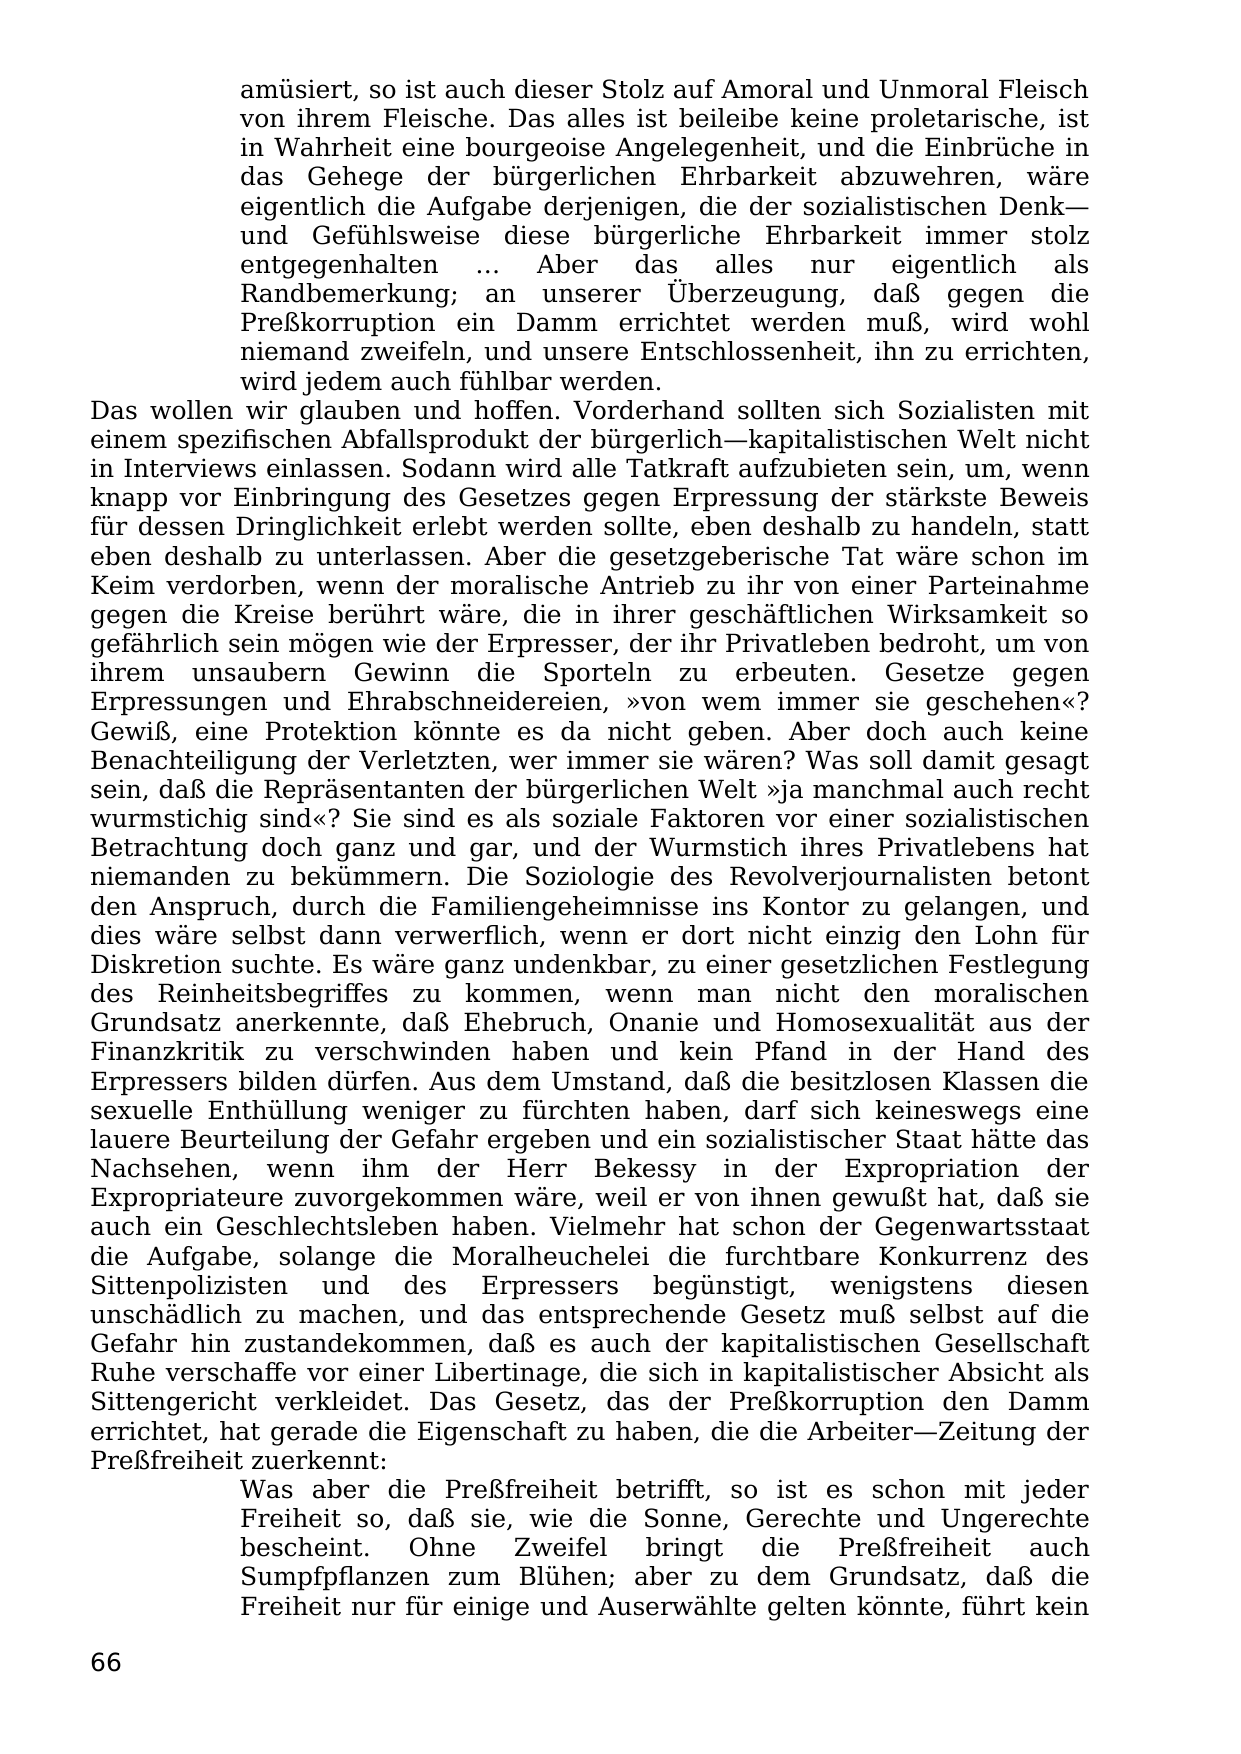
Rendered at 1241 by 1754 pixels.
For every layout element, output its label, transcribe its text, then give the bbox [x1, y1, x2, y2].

text Was aber die Preßfreiheit betrifft, so ist es schon mit jeder Freiheit so, daß sie, wie die Sonne, Gerechte und Ungerechte bescheint. Ohne Zweifel bringt die Preßfreiheit auch Sumpfpflanzen zum Blühen; aber zu dem Grundsatz, daß die Freiheit nur für einige und Auserwählte gelten könnte, führt kein [240, 1475, 1091, 1621]
text amüsiert, so ist auch dieser Stolz auf Amoral und Unmoral Fleisch von ihrem Fleische. Das alles ist beileibe keine proletarische, ist in Wahrheit eine bourgeoise Angelegenheit, und die Einbrüche in das Gehege der bürgerlichen Ehrbarkeit abzuwehren, wäre eigentlich die Aufgabe derjenigen, die der sozialistischen Denk— und Gefühlsweise diese bürgerliche Ehrbarkeit immer stolz entgegenhalten … Aber das alles nur eigentlich als Randbemerkung; an unserer Überzeugung, daß gegen die Preßkorruption ein Damm errichtet werden muß, wird wohl niemand zweifeln, und unsere Entschlossenheit, ihn zu errichten, wird jedem auch fühlbar werden. [240, 75, 1091, 396]
text Das wollen wir glauben und hoffen. Vorderhand sollten sich Sozialisten mit einem spezifischen Abfallsprodukt der bürgerlich—kapitalistischen Welt nicht in Interviews einlassen. Sodann wird alle Tatkraft aufzubieten sein, um, wenn knapp vor Einbringung des Gesetzes gegen Erpressung der stärkste Beweis für dessen Dringlichkeit erlebt werden sollte, eben deshalb zu handeln, statt eben deshalb zu unterlassen. Aber die gesetzgeberische Tat wäre schon im Keim verdorben, wenn der moralische Antrieb zu ihr von einer Parteinahme gegen die Kreise berührt wäre, die in ihrer geschäftlichen Wirksamkeit so gefährlich sein mögen wie der Erpresser, der ihr Privatleben bedroht, um von ihrem unsaubern Gewinn die Sporteln zu erbeuten. Gesetze gegen Erpressungen und Ehrabschneidereien, »von wem immer sie geschehen«? Gewiß, eine Protektion könnte es da nicht geben. Aber doch auch keine Benachteiligung der Verletzten, wer immer sie wären? Was soll damit gesagt sein, daß die Repräsentanten der bürgerlichen Welt »ja manchmal auch recht wurmstichig sind«? Sie sind es als soziale Faktoren vor einer sozialistischen Betrachtung doch ganz und gar, und der Wurmstich ihres Privatlebens hat niemanden zu bekümmern. Die Soziologie des Revolverjournalisten betont den Anspruch, durch die Familiengeheimnisse ins Kontor zu gelangen, und dies wäre selbst dann verwerflich, wenn er dort nicht einzig den Lohn für Diskretion suchte. Es wäre ganz undenkbar, zu einer gesetzlichen Festlegung des Reinheitsbegriffes zu kommen, wenn man nicht den moralischen Grundsatz anerkennte, daß Ehebruch, Onanie und Homosexualität aus der Finanzkritik zu verschwinden haben und kein Pfand in der Hand des Erpressers bilden dürfen. Aus dem Umstand, daß die besitzlosen Klassen die sexuelle Enthüllung weniger zu fürchten haben, darf sich keineswegs eine lauere Beurteilung der Gefahr ergeben und ein sozialistischer Staat hätte das Nachsehen, wenn ihm der Herr Bekessy in der Expropriation der Expropriateure zuvorgekommen wäre, weil er von ihnen gewußt hat, daß sie auch ein Geschlechtsleben haben. Vielmehr hat schon der Gegenwartsstaat die Aufgabe, solange die Moralheuchelei die furchtbare Konkurrenz des Sittenpolizisten und des Erpressers begünstigt, wenigstens diesen unschädlich zu machen, und das entsprechende Gesetz muß selbst auf die Gefahr hin zustandekommen, daß es auch der kapitalistischen Gesellschaft Ruhe verschaffe vor einer Libertinage, die sich in kapitalistischer Absicht als Sittengericht verkleidet. Das Gesetz, das der Preßkorruption den Damm errichtet, hat gerade die Eigenschaft zu haben, die die Arbeiter—Zeitung der Preßfreiheit zuerkennt: [90, 396, 1091, 1475]
